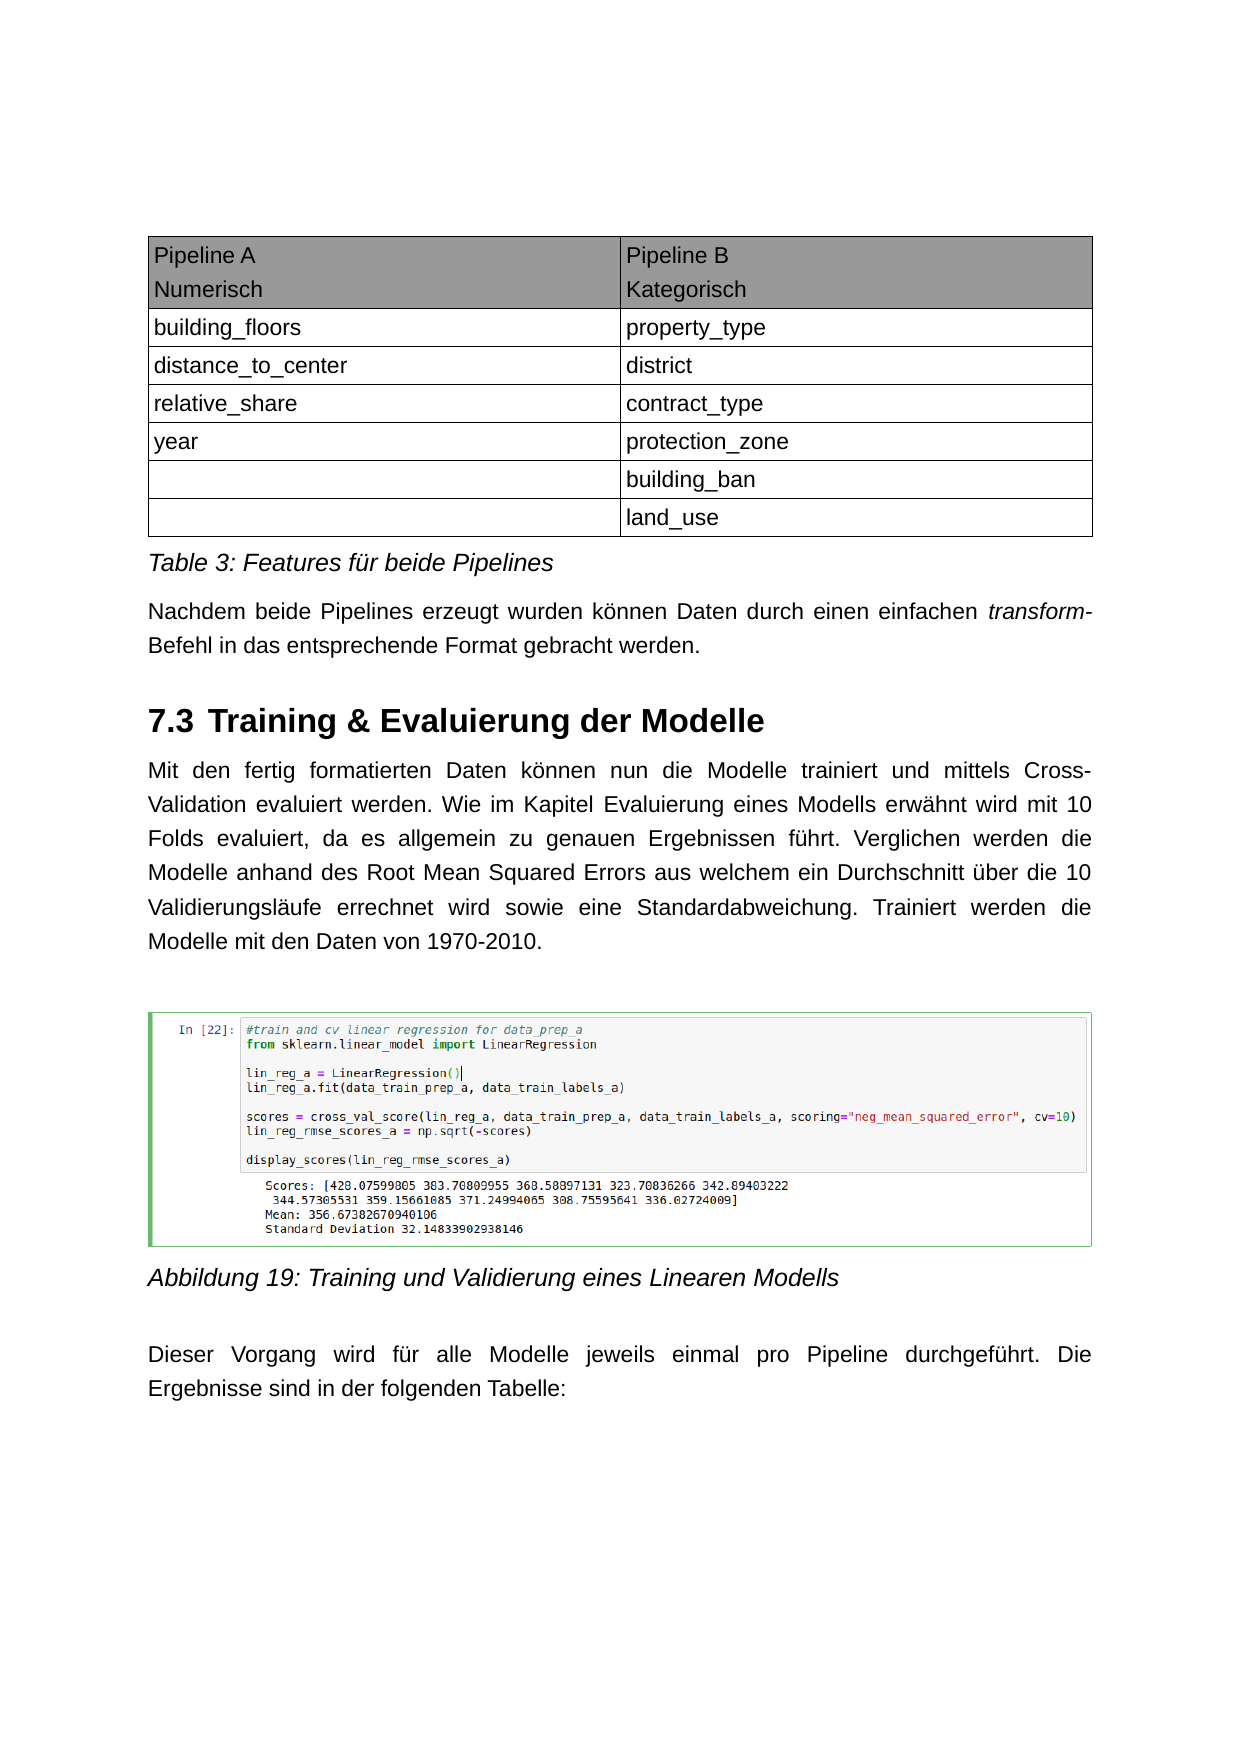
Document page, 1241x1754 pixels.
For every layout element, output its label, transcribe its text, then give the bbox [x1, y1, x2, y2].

table_cell protection_zone [621, 423, 1092, 460]
table_cell year [149, 423, 620, 460]
subtitle Training & Evaluierung der Modelle [148, 701, 1092, 739]
text Mit den fertig formatierten Daten können nun die Modelle trainiert und mittels Cross-Validation evaluiert werden. Wie im Kapitel Evaluierung eines Modells erwähnt wird mit 10 Folds evaluiert, da es allgemein zu genauen Ergebnissen führt. Verglichen werden die Modelle anhand des Root Mean Squared Errors aus welchem ein Durchschnitt über die 10 Validierungsläufe errechnet wird sowie eine Standardabweichung. Trainiert werden die Modelle mit den Daten von 1970-2010. [148, 757, 1092, 954]
text Abbildung 19: Training und Validierung eines Linearen Modells [148, 1249, 1092, 1291]
table_cell land_use [621, 499, 1092, 536]
table_header Pipeline A Numerisch [149, 237, 620, 308]
table_cell relative_share [149, 385, 620, 422]
table_cell distance_to_center [149, 347, 620, 384]
text Table 3: Features für beide Pipelines [148, 548, 1092, 577]
text Dieser Vorgang wird für alle Modelle jeweils einmal pro Pipeline durchgeführt. Die Ergebnisse sind in der folgenden Tabelle: [148, 1341, 1092, 1402]
table_cell property_type [621, 309, 1092, 346]
table_cell building_ban [621, 461, 1092, 498]
table_cell [149, 499, 620, 536]
picture [147, 1008, 1093, 1249]
table_header Pipeline B Kategorisch [621, 237, 1092, 308]
text Nachdem beide Pipelines erzeugt wurden können Daten durch einen einfachen transform-Befehl in das entsprechende Format gebracht werden. [148, 598, 1092, 659]
table_cell [149, 461, 620, 498]
table_cell district [621, 347, 1092, 384]
table_cell contract_type [621, 385, 1092, 422]
table_cell building_floors [149, 309, 620, 346]
